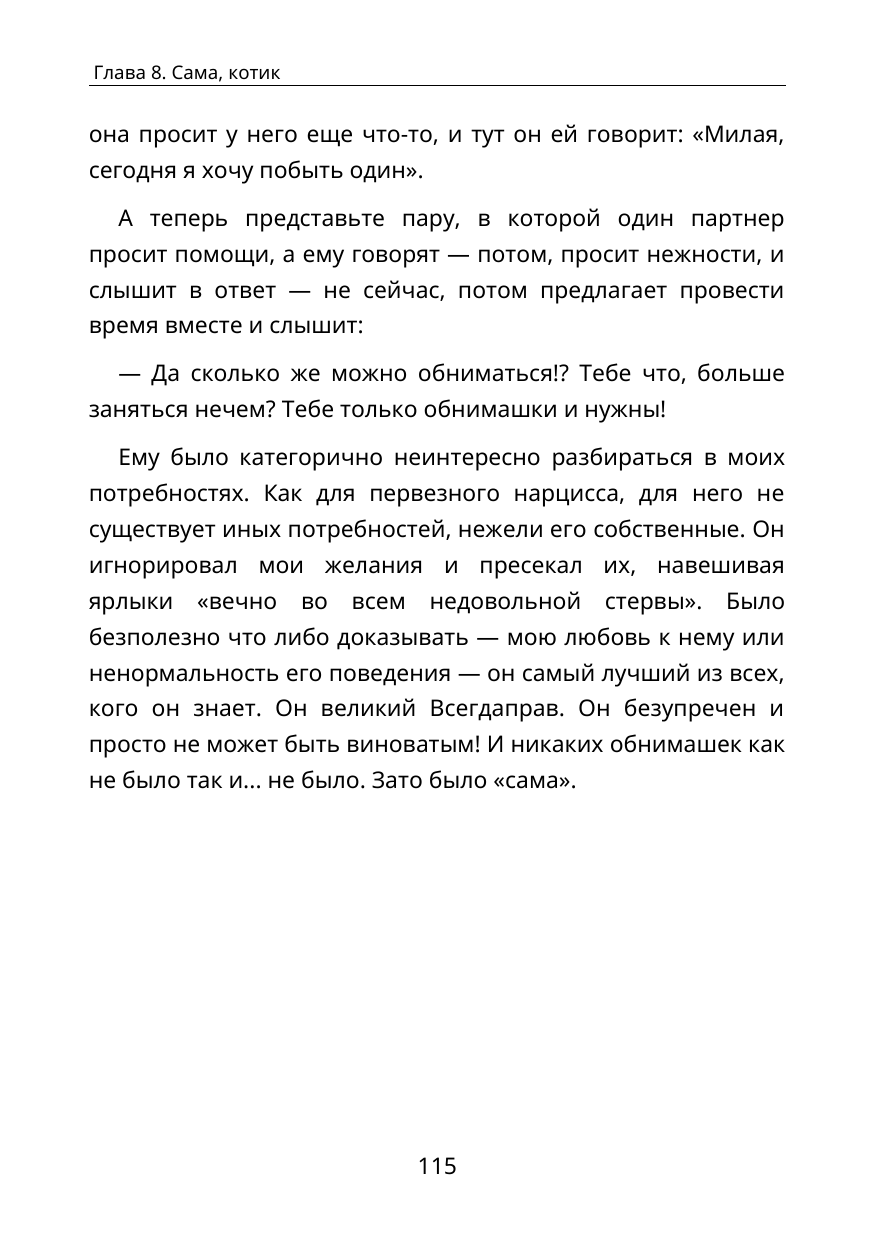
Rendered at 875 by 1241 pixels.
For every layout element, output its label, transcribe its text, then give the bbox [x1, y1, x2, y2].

text Ему было категорично неинтересно разбираться в моих потребностях. Как для первезного нарцисса, для него не существует иных потребностей, нежели его собственные. Он игнорировал мои желания и пресекал их, навешивая ярлыки «вечно во всем недовольной стервы». Было безполезно что либо доказывать — мою любовь к нему или ненормальность его поведения — он самый лучший из всех, кого он знает. Он великий Всегдаправ. Он безупречен и просто не может быть виноватым! И никаких обнимашек как не было так и... не было. Зато было «сама». [88, 441, 786, 796]
text — Да сколько же можно обниматься!? Тебе что, больше заняться нечем? Тебе только обнимашки и нужны! [88, 357, 786, 424]
text А теперь представьте пару, в которой один партнер просит помощи, а ему говорят — потом, просит нежности, и слышит в ответ — не сейчас, потом предлагает провести время вместе и слышит: [88, 202, 786, 341]
text она просит у него еще что-то, и тут он ей говорит: «Милая, сегодня я хочу побыть один». [88, 118, 786, 185]
